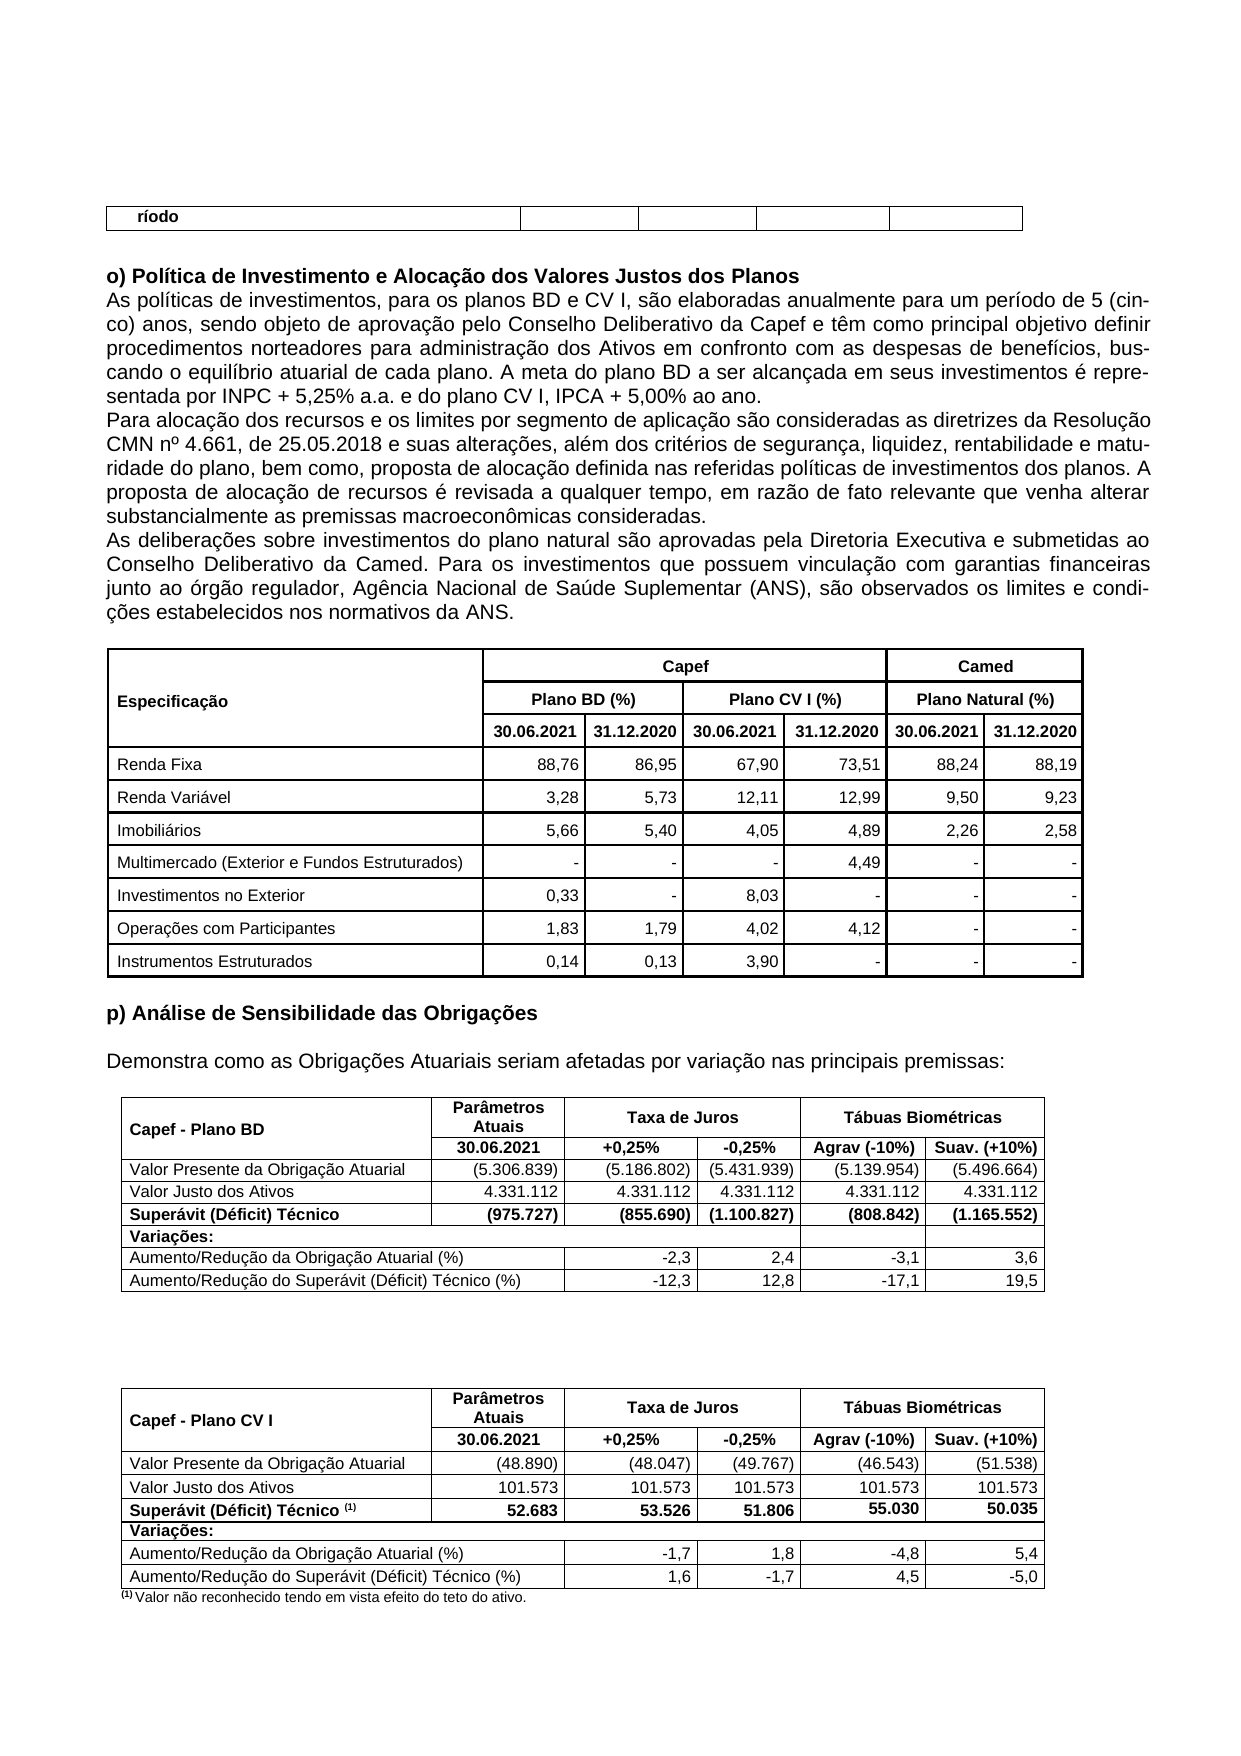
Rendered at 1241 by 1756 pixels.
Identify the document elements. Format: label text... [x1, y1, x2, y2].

table_cell Valor Justo dos Ativos [122, 1475, 431, 1498]
table_cell 4.331.112 [432, 1182, 564, 1203]
table_cell 1,79 [586, 912, 682, 943]
table_cell 5,73 [586, 781, 682, 811]
table_cell - [586, 846, 682, 877]
text As deliberações sobre investimentos do plano natural são aprovadas pela Diretoria Executiva e submetidas ao Conselho Deliberativo da Camed. Para os investimentos que possuem vinculação com garantias financeiras junto ao órgão regulador, Agência Nacional de Saúde Suplementar (ANS), são observados os limites e condi- ções estabelecidos nos normativos da ANS. [106, 528, 1152, 623]
table_cell (49.767) [698, 1452, 800, 1474]
table_cell (46.543) [801, 1452, 925, 1474]
table_cell 4,89 [785, 814, 885, 844]
table_cell 101.573 [926, 1475, 1044, 1498]
table_cell Plano CV I (%) [684, 683, 885, 713]
table_cell Valor Justo dos Ativos [122, 1182, 431, 1203]
table_cell -12,3 [565, 1270, 697, 1291]
table_cell 30.06.2021 [432, 1428, 564, 1451]
table_cell - [985, 846, 1081, 877]
table_cell Aumento/Redução do Superávit (Déficit) Técnico (%) [122, 1565, 564, 1588]
table_cell Multimercado (Exterior e Fundos Estruturados) [109, 846, 482, 877]
table_cell Renda Variável [109, 781, 482, 811]
table_cell -1,7 [698, 1565, 800, 1588]
table_cell -0,25% [698, 1428, 800, 1451]
table_cell 3,90 [684, 945, 783, 975]
table_cell 4.331.112 [698, 1182, 800, 1203]
table_header ríodo [107, 207, 520, 230]
table_cell Aumento/Redução da Obrigação Atuarial (%) [122, 1541, 564, 1564]
table_cell -3,1 [801, 1248, 925, 1269]
table_cell 2,58 [985, 814, 1081, 844]
table_header Capef - Plano CV I [122, 1389, 431, 1451]
table_cell -5,0 [926, 1565, 1044, 1588]
table_cell (5.186.802) [565, 1160, 697, 1181]
table_header Capef [484, 650, 885, 680]
table_cell 19,5 [926, 1270, 1044, 1291]
table_cell 4.331.112 [801, 1182, 925, 1203]
table_cell +0,25% [565, 1428, 697, 1451]
table_cell 4,02 [684, 912, 783, 943]
table_header Tábuas Biométricas [801, 1098, 1044, 1137]
table_cell 1,6 [565, 1565, 697, 1588]
table_cell 1,8 [698, 1541, 800, 1564]
table_cell (5.306.839) [432, 1160, 564, 1181]
table_cell -1,7 [565, 1541, 697, 1564]
table_cell 4,5 [801, 1565, 925, 1588]
table_cell 8,03 [684, 879, 783, 910]
table_cell 31.12.2020 [785, 715, 885, 746]
table_cell - [785, 945, 885, 975]
table_cell (5.431.939) [698, 1160, 800, 1181]
table_cell 3,28 [484, 781, 584, 811]
table_cell (5.139.954) [801, 1160, 925, 1181]
table_cell - [985, 912, 1081, 943]
table_cell Variações: [122, 1523, 1044, 1540]
table_cell 12,99 [785, 781, 885, 811]
table_cell - [684, 846, 783, 877]
table_cell 5,4 [926, 1541, 1044, 1564]
table_cell 0,14 [484, 945, 584, 975]
table_cell Suav. (+10%) [926, 1138, 1044, 1159]
table_cell 12,11 [684, 781, 783, 811]
table_cell 101.573 [801, 1475, 925, 1498]
table_header Taxa de Juros [565, 1098, 800, 1137]
table_cell Superávit (Déficit) Técnico [122, 1204, 431, 1224]
table_cell (1.165.552) [926, 1204, 1044, 1224]
table_cell Aumento/Redução do Superávit (Déficit) Técnico (%) [122, 1270, 564, 1291]
table_cell (48.890) [432, 1452, 564, 1474]
list Política de Investimento e Alocação dos Valores Justos dos Planos [106, 264, 1215, 288]
table_cell +0,25% [565, 1138, 697, 1159]
table_cell 5,40 [586, 814, 682, 844]
table_cell -17,1 [801, 1270, 925, 1291]
table_cell (975.727) [432, 1204, 564, 1224]
table_cell Variações: [122, 1226, 800, 1247]
table_cell Operações com Participantes [109, 912, 482, 943]
table_cell [926, 1226, 1044, 1247]
text Demonstra como as Obrigações Atuariais seriam afetadas por variação nas principais premissas: [106, 1049, 1215, 1073]
table_cell - [888, 912, 983, 943]
table_cell 73,51 [785, 748, 885, 779]
table_cell 86,95 [586, 748, 682, 779]
table_header Especificação [109, 650, 482, 746]
table_cell 88,76 [484, 748, 584, 779]
table_cell - [785, 879, 885, 910]
text Para alocação dos recursos e os limites por segmento de aplicação são consideradas as diretrizes da Resolução CMN nº 4.661, de 25.05.2018 e suas alterações, além dos critérios de segurança, liquidez, rentabilidade e matu- ridade do plano, bem como, proposta de alocação definida nas referidas políticas de investimentos dos planos. A proposta de alocação de recursos é revisada a qualquer tempo, em razão de fato relevante que venha alterar substancialmente as premissas macroeconômicas consideradas. [106, 408, 1152, 528]
table_header Camed [888, 650, 1081, 680]
table_cell 31.12.2020 [586, 715, 682, 746]
table_cell 9,50 [888, 781, 983, 811]
table_cell 101.573 [432, 1475, 564, 1498]
table_cell 52.683 [432, 1499, 564, 1521]
list Análise de Sensibilidade das Obrigações [106, 1001, 1215, 1025]
table_cell 50.035 [926, 1499, 1044, 1521]
text (1) Valor não reconhecido tendo em vista efeito do teto do ativo. [121, 1589, 1215, 1605]
table_cell Renda Fixa [109, 748, 482, 779]
table_cell Valor Presente da Obrigação Atuarial [122, 1452, 431, 1474]
table_cell 55.030 [801, 1499, 925, 1521]
table_cell Suav. (+10%) [926, 1428, 1044, 1451]
table_cell 4,05 [684, 814, 783, 844]
table_cell 9,23 [985, 781, 1081, 811]
table_header [890, 207, 1022, 230]
table_cell 4,49 [785, 846, 885, 877]
table_cell 31.12.2020 [985, 715, 1081, 746]
table_cell 101.573 [565, 1475, 697, 1498]
table_cell 101.573 [698, 1475, 800, 1498]
table_cell (855.690) [565, 1204, 697, 1224]
table_cell 30.06.2021 [484, 715, 584, 746]
table_cell - [586, 879, 682, 910]
table_cell 30.06.2021 [888, 715, 983, 746]
table_cell 5,66 [484, 814, 584, 844]
table_cell Aumento/Redução da Obrigação Atuarial (%) [122, 1248, 564, 1269]
table_cell -4,8 [801, 1541, 925, 1564]
table_cell 0,13 [586, 945, 682, 975]
table_cell - [985, 945, 1081, 975]
table_cell 4,12 [785, 912, 885, 943]
table_cell Agrav (-10%) [801, 1138, 925, 1159]
table_cell -0,25% [698, 1138, 800, 1159]
table_cell Superávit (Déficit) Técnico (1) [122, 1499, 431, 1521]
table_cell - [985, 879, 1081, 910]
table_cell (5.496.664) [926, 1160, 1044, 1181]
table_cell Investimentos no Exterior [109, 879, 482, 910]
table_cell Agrav (-10%) [801, 1428, 925, 1451]
table_cell - [888, 879, 983, 910]
table_cell [801, 1226, 925, 1247]
table_header [757, 207, 889, 230]
table_cell Plano Natural (%) [888, 683, 1081, 713]
table_cell 51.806 [698, 1499, 800, 1521]
table_cell 30.06.2021 [684, 715, 783, 746]
table_cell Plano BD (%) [484, 683, 682, 713]
table_cell (1.100.827) [698, 1204, 800, 1224]
table_cell Instrumentos Estruturados [109, 945, 482, 975]
table_header [639, 207, 756, 230]
table_cell Imobiliários [109, 814, 482, 844]
table_cell -2,3 [565, 1248, 697, 1269]
table_cell 0,33 [484, 879, 584, 910]
table_header Taxa de Juros [565, 1389, 800, 1427]
table_cell (808.842) [801, 1204, 925, 1224]
table_cell 2,4 [698, 1248, 800, 1269]
table_header Parâmetros Atuais [432, 1389, 564, 1427]
table_cell (48.047) [565, 1452, 697, 1474]
table_cell - [484, 846, 584, 877]
table_cell Valor Presente da Obrigação Atuarial [122, 1160, 431, 1181]
table_cell (51.538) [926, 1452, 1044, 1474]
text As políticas de investimentos, para os planos BD e CV I, são elaboradas anualmente para um período de 5 (cin- co) anos, sendo objeto de aprovação pelo Conselho Deliberativo da Capef e têm como principal objetivo definir procedimentos norteadores para administração dos Ativos em confronto com as despesas de benefícios, bus- cando o equilíbrio atuarial de cada plano. A meta do plano BD a ser alcançada em seus investimentos é repre- sentada por INPC + 5,25% a.a. e do plano CV I, IPCA + 5,00% ao ano. [106, 288, 1152, 408]
table_header Capef - Plano BD [122, 1098, 431, 1159]
table_cell 3,6 [926, 1248, 1044, 1269]
table_cell 12,8 [698, 1270, 800, 1291]
table_cell 30.06.2021 [432, 1138, 564, 1159]
table_cell - [888, 846, 983, 877]
table_cell 4.331.112 [565, 1182, 697, 1203]
table_cell 67,90 [684, 748, 783, 779]
table_header [521, 207, 638, 230]
table_header Tábuas Biométricas [801, 1389, 1044, 1427]
table_cell - [888, 945, 983, 975]
table_cell 2,26 [888, 814, 983, 844]
table_cell 4.331.112 [926, 1182, 1044, 1203]
table_cell 1,83 [484, 912, 584, 943]
table_cell 53.526 [565, 1499, 697, 1521]
table_cell 88,24 [888, 748, 983, 779]
table_cell 88,19 [985, 748, 1081, 779]
table_header Parâmetros Atuais [432, 1098, 564, 1137]
